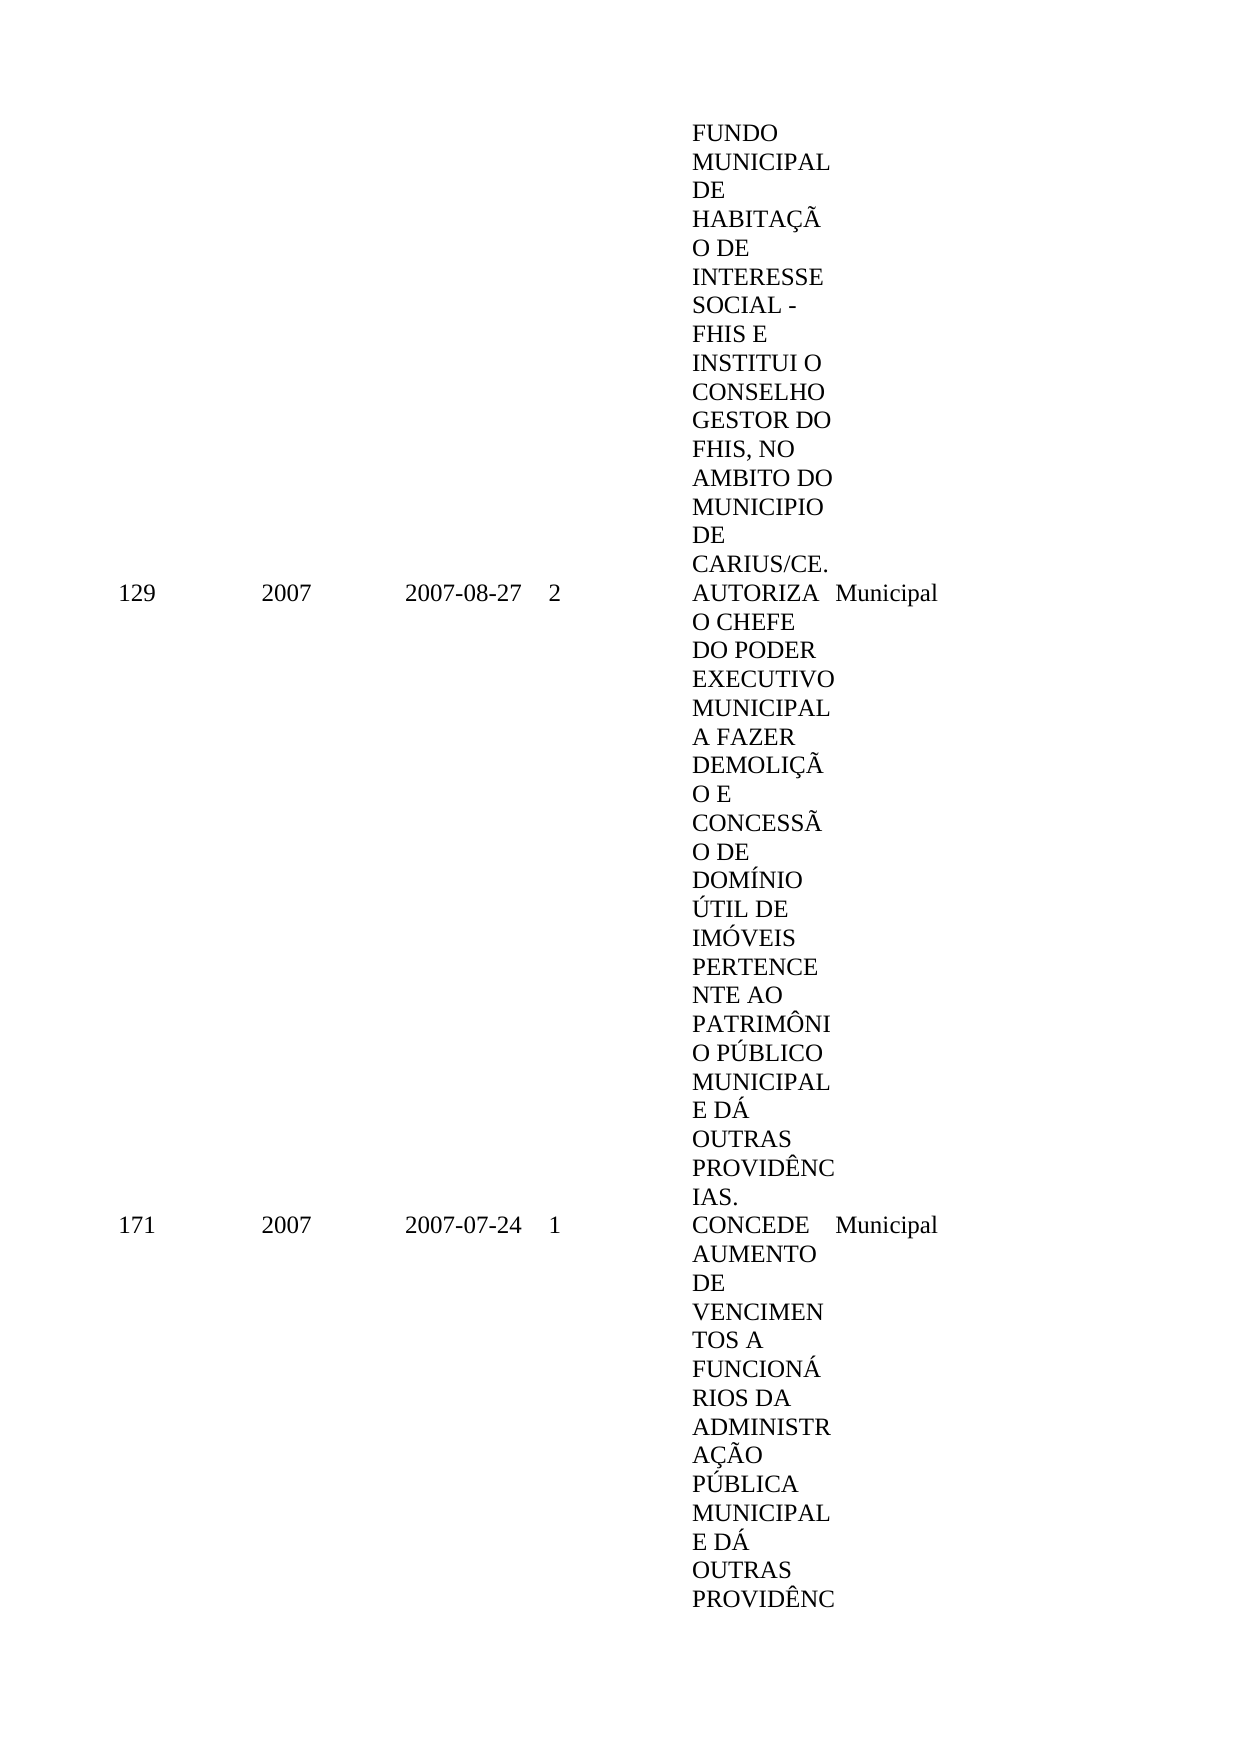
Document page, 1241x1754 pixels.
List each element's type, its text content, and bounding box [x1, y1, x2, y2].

table_cell FUNDO MUNICIPAL DE HABITAÇÃO DE INTERESSE SOCIAL - FHIS E INSTITUI O CONSELHO GESTOR DO FHIS, NO AMBITO DO MUNICIPIO DE CARIUS/CE. [692, 118, 835, 578]
table_cell [979, 1211, 1122, 1613]
table_cell CONCEDE AUMENTO DE VENCIMENTOS A FUNCIONÁRIOS DA ADMINISTRAÇÃO PÚBLICA MUNICIPAL E DÁ OUTRAS PROVIDÊNC [692, 1211, 835, 1613]
table_cell 2007-07-24 [405, 1211, 548, 1613]
table_cell [261, 118, 405, 578]
table_cell 2 [548, 578, 692, 1211]
table_cell AUTORIZA O CHEFE DO PODER EXECUTIVO MUNICIPAL A FAZER DEMOLIÇÃO E CONCESSÃO DE DOMÍNIO ÚTIL DE IMÓVEIS PERTENCENTE AO PATRIMÔNIO PÚBLICO MUNICIPAL E DÁ OUTRAS PROVIDÊNCIAS. [692, 578, 835, 1211]
table_cell Municipal [835, 578, 979, 1211]
table_cell 171 [118, 1211, 261, 1613]
table_cell [118, 118, 261, 578]
table_cell [835, 118, 979, 578]
table_cell 2007-08-27 [405, 578, 548, 1211]
table_cell [979, 118, 1122, 578]
table_cell [548, 118, 692, 578]
table_cell [979, 578, 1122, 1211]
table_cell 2007 [261, 578, 405, 1211]
table_cell [405, 118, 548, 578]
table_cell 129 [118, 578, 261, 1211]
table_cell 1 [548, 1211, 692, 1613]
table_cell Municipal [835, 1211, 979, 1613]
table_cell 2007 [261, 1211, 405, 1613]
